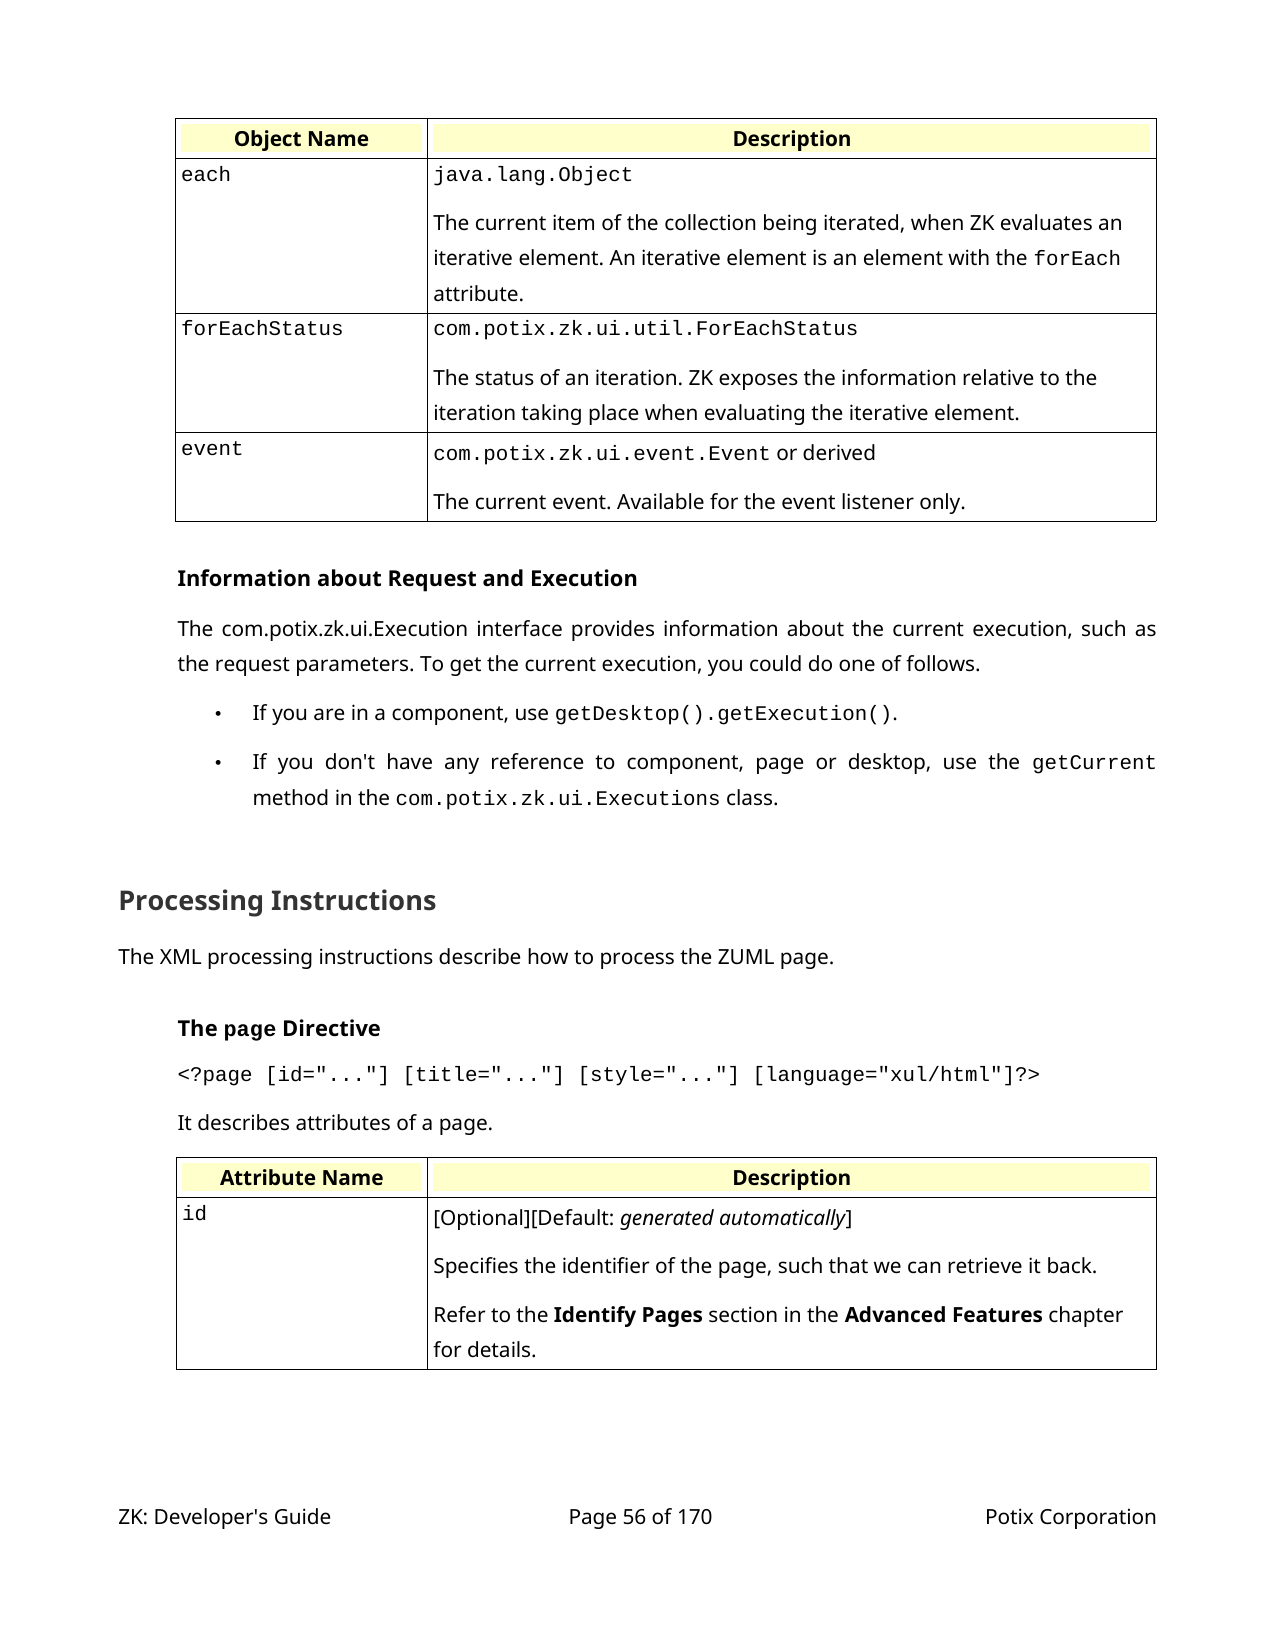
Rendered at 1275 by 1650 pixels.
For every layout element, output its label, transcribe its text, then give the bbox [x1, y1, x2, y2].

subtitle The page Directive [177, 1013, 1157, 1043]
text <?page [id="..."] [title="..."] [style="..."] [language="xul/html"]?> [177, 1064, 1157, 1087]
text It describes attributes of a page. [177, 1108, 1157, 1136]
subtitle Information about Request and Execution [177, 563, 1157, 593]
table_header Description [428, 1158, 1156, 1197]
table_cell forEachStatus [176, 314, 427, 432]
table_header Object Name [176, 119, 427, 158]
table_cell [Optional][Default: generated automatically] Specifies the identifier of the page, such that we can retrieve it back. Refer to the Identify Pages section in the Advanced Features chapter for details. [428, 1198, 1156, 1369]
text The XML processing instructions describe how to process the ZUML page. [118, 942, 1157, 971]
table_cell event [176, 433, 427, 521]
table_header Attribute Name [177, 1158, 427, 1197]
table_cell com.potix.zk.ui.util.ForEachStatus The status of an iteration. ZK exposes the information relative to the iteration taking place when evaluating the iterative element. [428, 314, 1156, 432]
subtitle Processing Instructions [118, 882, 1157, 919]
table_header Description [428, 119, 1156, 158]
table_cell com.potix.zk.ui.event.Event or derived The current event. Available for the event listener only. [428, 433, 1156, 521]
text The com.potix.zk.ui.Execution interface provides information about the current execution, such as the request parameters. To get the current execution, you could do one of follows. [177, 614, 1157, 677]
list If you don't have any reference to component, page or desktop, use the getCurrent method in the com.potix.zk.ui.Executions class. [215, 747, 1157, 811]
table_cell java.lang.Object The current item of the collection being iterated, when ZK evaluates an iterative element. An iterative element is an element with the forEach attribute. [428, 159, 1156, 313]
list If you are in a component, use getDesktop().getExecution(). [215, 698, 1157, 727]
table_cell id [177, 1198, 427, 1369]
table_cell each [176, 159, 427, 313]
